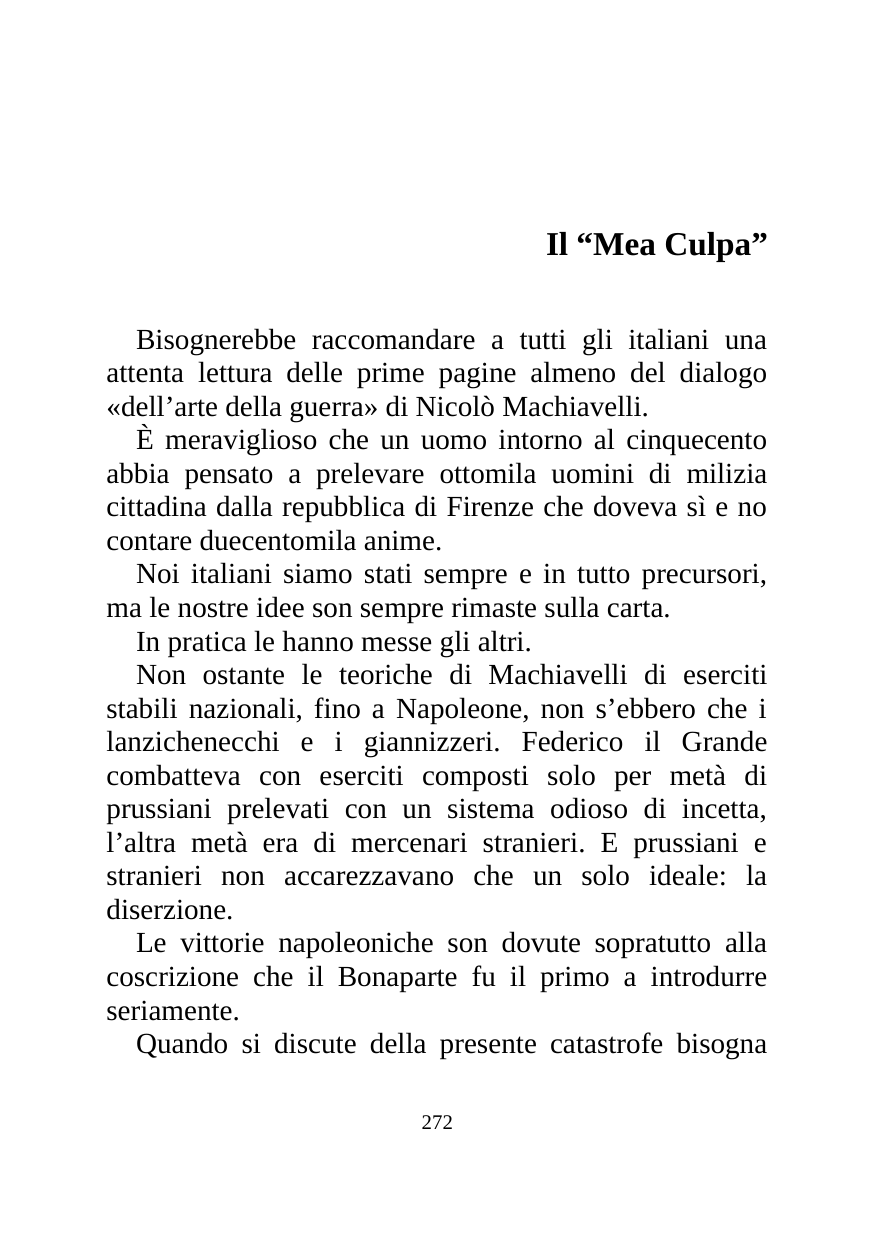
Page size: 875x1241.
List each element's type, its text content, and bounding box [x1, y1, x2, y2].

text È meraviglioso che un uomo intorno al cinquecento abbia pensato a prelevare ottomila uomini di milizia cittadina dalla repubblica di Firenze che doveva sì e no contare duecentomila anime. [106, 422, 768, 557]
text Non ostante le teoriche di Machiavelli di eserciti stabili nazionali, fino a Napoleone, non s’ebbero che i lanzichenecchi e i giannizzeri. Federico il Grande combatteva con eserciti composti solo per metà di prussiani prelevati con un sistema odioso di incetta, l’altra metà era di mercenari stranieri. E prussiani e stranieri non accarezzavano che un solo ideale: la diserzione. [106, 657, 768, 926]
text Quando si discute della presente catastrofe bisogna [106, 1026, 768, 1060]
text Noi italiani siamo stati sempre e in tutto precursori, ma le nostre idee son sempre rimaste sulla carta. [106, 557, 768, 624]
text Le vittorie napoleoniche son dovute sopratutto alla coscrizione che il Bonaparte fu il primo a introdurre seriamente. [106, 926, 768, 1026]
text Bisognerebbe raccomandare a tutti gli italiani una attenta lettura delle prime pagine almeno del dialogo «dell’arte della guerra» di Nicolò Machiavelli. [106, 322, 768, 422]
subtitle Il “Mea Culpa” [106, 224, 768, 263]
text In pratica le hanno messe gli altri. [106, 624, 768, 657]
